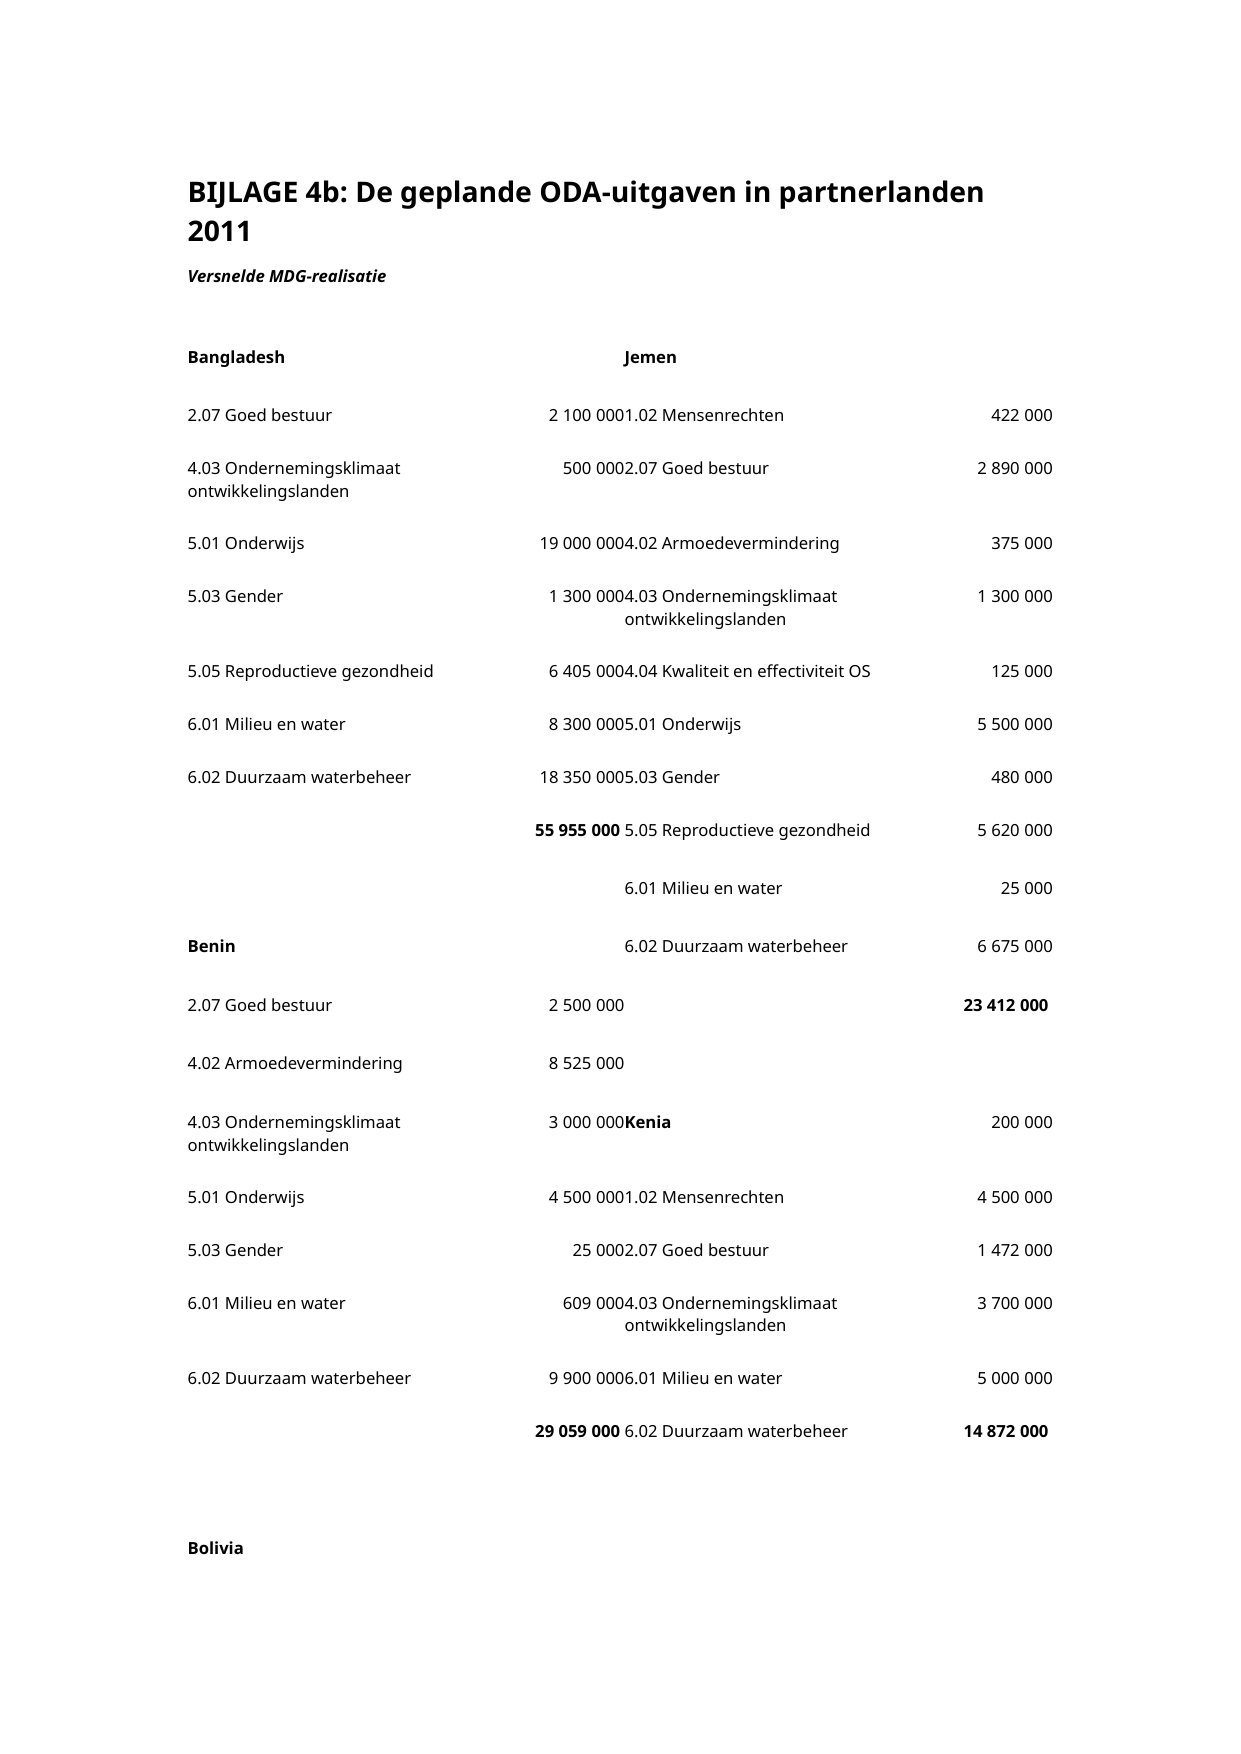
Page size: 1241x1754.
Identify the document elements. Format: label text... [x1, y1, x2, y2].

table_cell 5.03 Gender [624, 766, 950, 818]
table_cell [521, 1478, 624, 1536]
table_cell [624, 1478, 950, 1536]
table_cell [188, 1419, 521, 1478]
table_cell 6.02 Duurzaam waterbeheer [624, 935, 950, 993]
text Versnelde MDG-realisatie [187, 265, 1053, 287]
table_cell 4.04 Kwaliteit en effectiviteit OS [624, 660, 950, 713]
table_cell 5.05 Reproductieve gezondheid [188, 660, 521, 713]
table_cell [521, 935, 624, 993]
table_cell 6 675 000 [950, 935, 1053, 993]
table_cell 6.01 Milieu en water [624, 1367, 950, 1419]
table_cell 5.03 Gender [188, 1239, 521, 1291]
table_cell 1.02 Mensenrechten [624, 1186, 950, 1238]
table_cell 125 000 [950, 660, 1053, 713]
table_cell Kenia [624, 1110, 950, 1186]
table_cell 375 000 [950, 532, 1053, 585]
table_cell 4 500 000 [521, 1186, 624, 1238]
table_cell [950, 1478, 1053, 1536]
table_cell 5.01 Onderwijs [188, 1186, 521, 1238]
table_cell 4.02 Armoedevermindering [188, 1052, 521, 1110]
table_cell 5 620 000 [950, 818, 1053, 877]
table_cell 2.07 Goed bestuur [188, 994, 521, 1052]
table_cell [624, 1536, 950, 1595]
table_cell [624, 994, 950, 1052]
table_cell 2.07 Goed bestuur [624, 457, 950, 532]
table_cell 5.01 Onderwijs [624, 713, 950, 766]
table_cell 1 300 000 [950, 585, 1053, 660]
table_cell [624, 1052, 950, 1110]
table_cell 500 000 [521, 457, 624, 532]
table_cell Benin [188, 935, 521, 993]
table_cell 5.01 Onderwijs [188, 532, 521, 585]
table_header [950, 345, 1053, 404]
table_cell 1 472 000 [950, 1239, 1053, 1291]
table_cell 1 300 000 [521, 585, 624, 660]
table_cell [950, 1052, 1053, 1110]
table_cell 6.02 Duurzaam waterbeheer [188, 766, 521, 818]
table_cell 4.03 Ondernemingsklimaat ontwikkelingslanden [188, 457, 521, 532]
table_cell [521, 1536, 624, 1595]
table_header [521, 345, 624, 404]
table_cell 23 412 000 [950, 994, 1053, 1052]
table_cell 5 500 000 [950, 713, 1053, 766]
table_cell 3 000 000 [521, 1110, 624, 1186]
table_cell 25 000 [950, 877, 1053, 935]
table_cell 5 000 000 [950, 1367, 1053, 1419]
table_cell [521, 877, 624, 935]
table_cell 2 100 000 [521, 404, 624, 457]
table_cell 2.07 Goed bestuur [188, 404, 521, 457]
table_cell 5.03 Gender [188, 585, 521, 660]
table_header Bangladesh [188, 345, 521, 404]
table_cell 6 405 000 [521, 660, 624, 713]
table_header Jemen [624, 345, 950, 404]
table_cell 25 000 [521, 1239, 624, 1291]
table_cell 4.03 Ondernemingsklimaat ontwikkelingslanden [624, 585, 950, 660]
table_cell [950, 1536, 1053, 1595]
table_cell 200 000 [950, 1110, 1053, 1186]
table_cell 19 000 000 [521, 532, 624, 585]
table_cell 6.01 Milieu en water [624, 877, 950, 935]
table_cell 6.02 Duurzaam waterbeheer [188, 1367, 521, 1419]
table_cell 8 525 000 [521, 1052, 624, 1110]
text BIJLAGE 4b: De geplande ODA-uitgaven in partnerlanden 2011 [187, 172, 1053, 250]
table_cell 6.01 Milieu en water [188, 1291, 521, 1367]
table_cell 609 000 [521, 1291, 624, 1367]
table_cell [188, 1478, 521, 1536]
table_cell 6.02 Duurzaam waterbeheer [624, 1419, 950, 1478]
table_cell 1.02 Mensenrechten [624, 404, 950, 457]
table_cell 4.02 Armoedevermindering [624, 532, 950, 585]
table_cell [188, 877, 521, 935]
table_cell 29 059 000 [521, 1419, 624, 1478]
table_cell 8 300 000 [521, 713, 624, 766]
table_cell Bolivia [188, 1536, 521, 1595]
table_cell 5.05 Reproductieve gezondheid [624, 818, 950, 877]
table_cell 2 890 000 [950, 457, 1053, 532]
table_cell 4 500 000 [950, 1186, 1053, 1238]
table_cell 2 500 000 [521, 994, 624, 1052]
table_cell 9 900 000 [521, 1367, 624, 1419]
table_cell 3 700 000 [950, 1291, 1053, 1367]
table_cell 6.01 Milieu en water [188, 713, 521, 766]
table_cell 422 000 [950, 404, 1053, 457]
table_cell 4.03 Ondernemingsklimaat ontwikkelingslanden [624, 1291, 950, 1367]
table_cell [188, 818, 521, 877]
table_cell 2.07 Goed bestuur [624, 1239, 950, 1291]
table_cell 480 000 [950, 766, 1053, 818]
table_cell 4.03 Ondernemingsklimaat ontwikkelingslanden [188, 1110, 521, 1186]
table_cell 14 872 000 [950, 1419, 1053, 1478]
table_cell 55 955 000 [521, 818, 624, 877]
table_cell 18 350 000 [521, 766, 624, 818]
